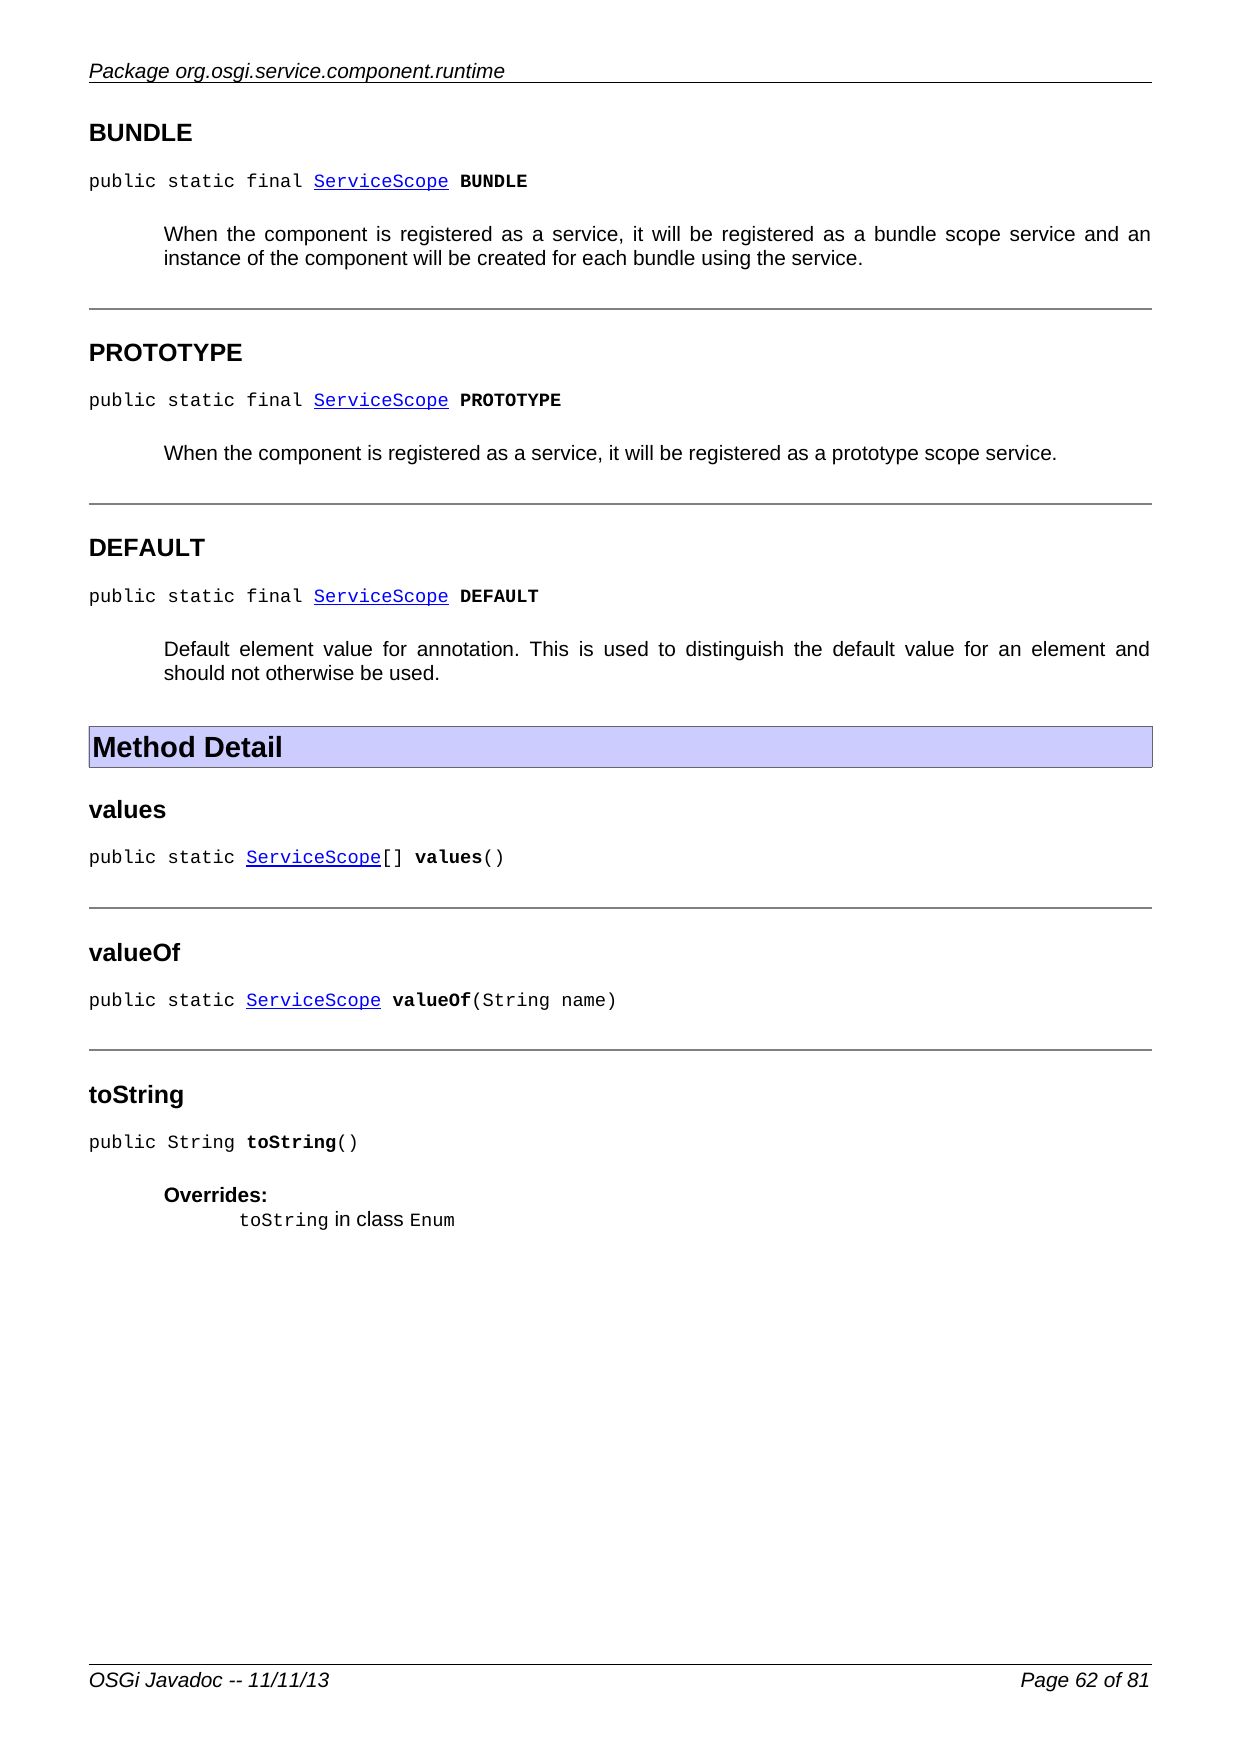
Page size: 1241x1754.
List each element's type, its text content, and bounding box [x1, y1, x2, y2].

subtitle valueOf [88, 937, 1152, 966]
text public static ServiceScope[] values() [88, 848, 1152, 869]
subtitle toString [88, 1080, 1152, 1109]
text toString in class Enum [238, 1207, 1152, 1232]
subtitle DEFAULT [88, 533, 1152, 562]
text public static final ServiceScope PROTOTYPE [88, 391, 1152, 412]
text public static final ServiceScope BUNDLE [88, 171, 1152, 193]
text public String toString() [88, 1133, 1152, 1154]
subtitle BUNDLE [88, 118, 1152, 147]
text Default element value for annotation. This is used to distinguish the default value for an element and should not otherwise be used. [163, 637, 1152, 685]
text When the component is registered as a service, it will be registered as a bundle scope service and an instance of the component will be created for each bundle using the service. [163, 222, 1152, 270]
text Overrides: [163, 1183, 1152, 1207]
text public static final ServiceScope DEFAULT [88, 586, 1152, 608]
subtitle values [88, 795, 1152, 824]
subtitle PROTOTYPE [88, 338, 1152, 367]
subtitle Method Detail [90, 727, 1152, 767]
text When the component is registered as a service, it will be registered as a prototype scope service. [163, 441, 1152, 465]
text public static ServiceScope valueOf(String name) [88, 990, 1152, 1012]
